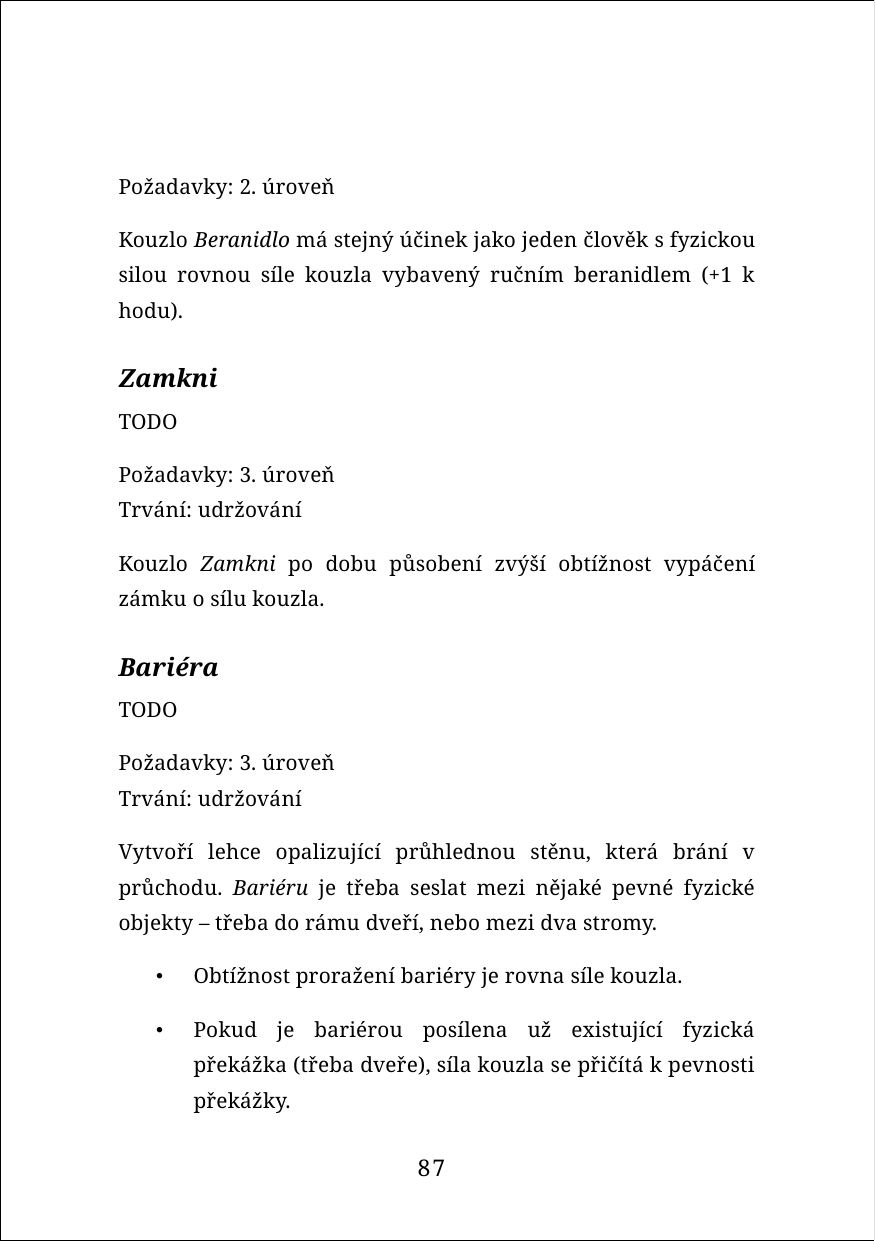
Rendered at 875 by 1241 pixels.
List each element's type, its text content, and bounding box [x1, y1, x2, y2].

subtitle Zamkni [118, 361, 756, 395]
text TODO [118, 407, 756, 435]
subtitle Bariéra [118, 649, 756, 683]
list Obtížnost proražení bariéry je rovna síle kouzla. [156, 961, 756, 990]
text Požadavky: 3. úroveň Trvání: udržování [118, 748, 756, 812]
text Požadavky: 3. úroveň Trvání: udržování [118, 460, 756, 524]
text Vytvoří lehce opalizující průhlednou stěnu, která brání v průchodu. Bariéru je třeba seslat mezi nějaké pevné fyzické objekty – třeba do rámu dveří, nebo mezi dva stromy. [118, 837, 756, 937]
text TODO [118, 695, 756, 724]
list Pokud je bariérou posílena už existující fyzická překážka (třeba dveře), síla kouzla se přičítá k pevnosti překážky. [156, 1015, 756, 1114]
text Kouzlo Beranidlo má stejný účinek jako jeden člověk s fyzickou silou rovnou síle kouzla vybavený ručním beranidlem (+1 k hodu). [118, 225, 756, 324]
text Požadavky: 2. úroveň [118, 172, 756, 200]
text Kouzlo Zamkni po dobu působení zvýší obtížnost vypáčení zámku o sílu kouzla. [118, 549, 756, 613]
